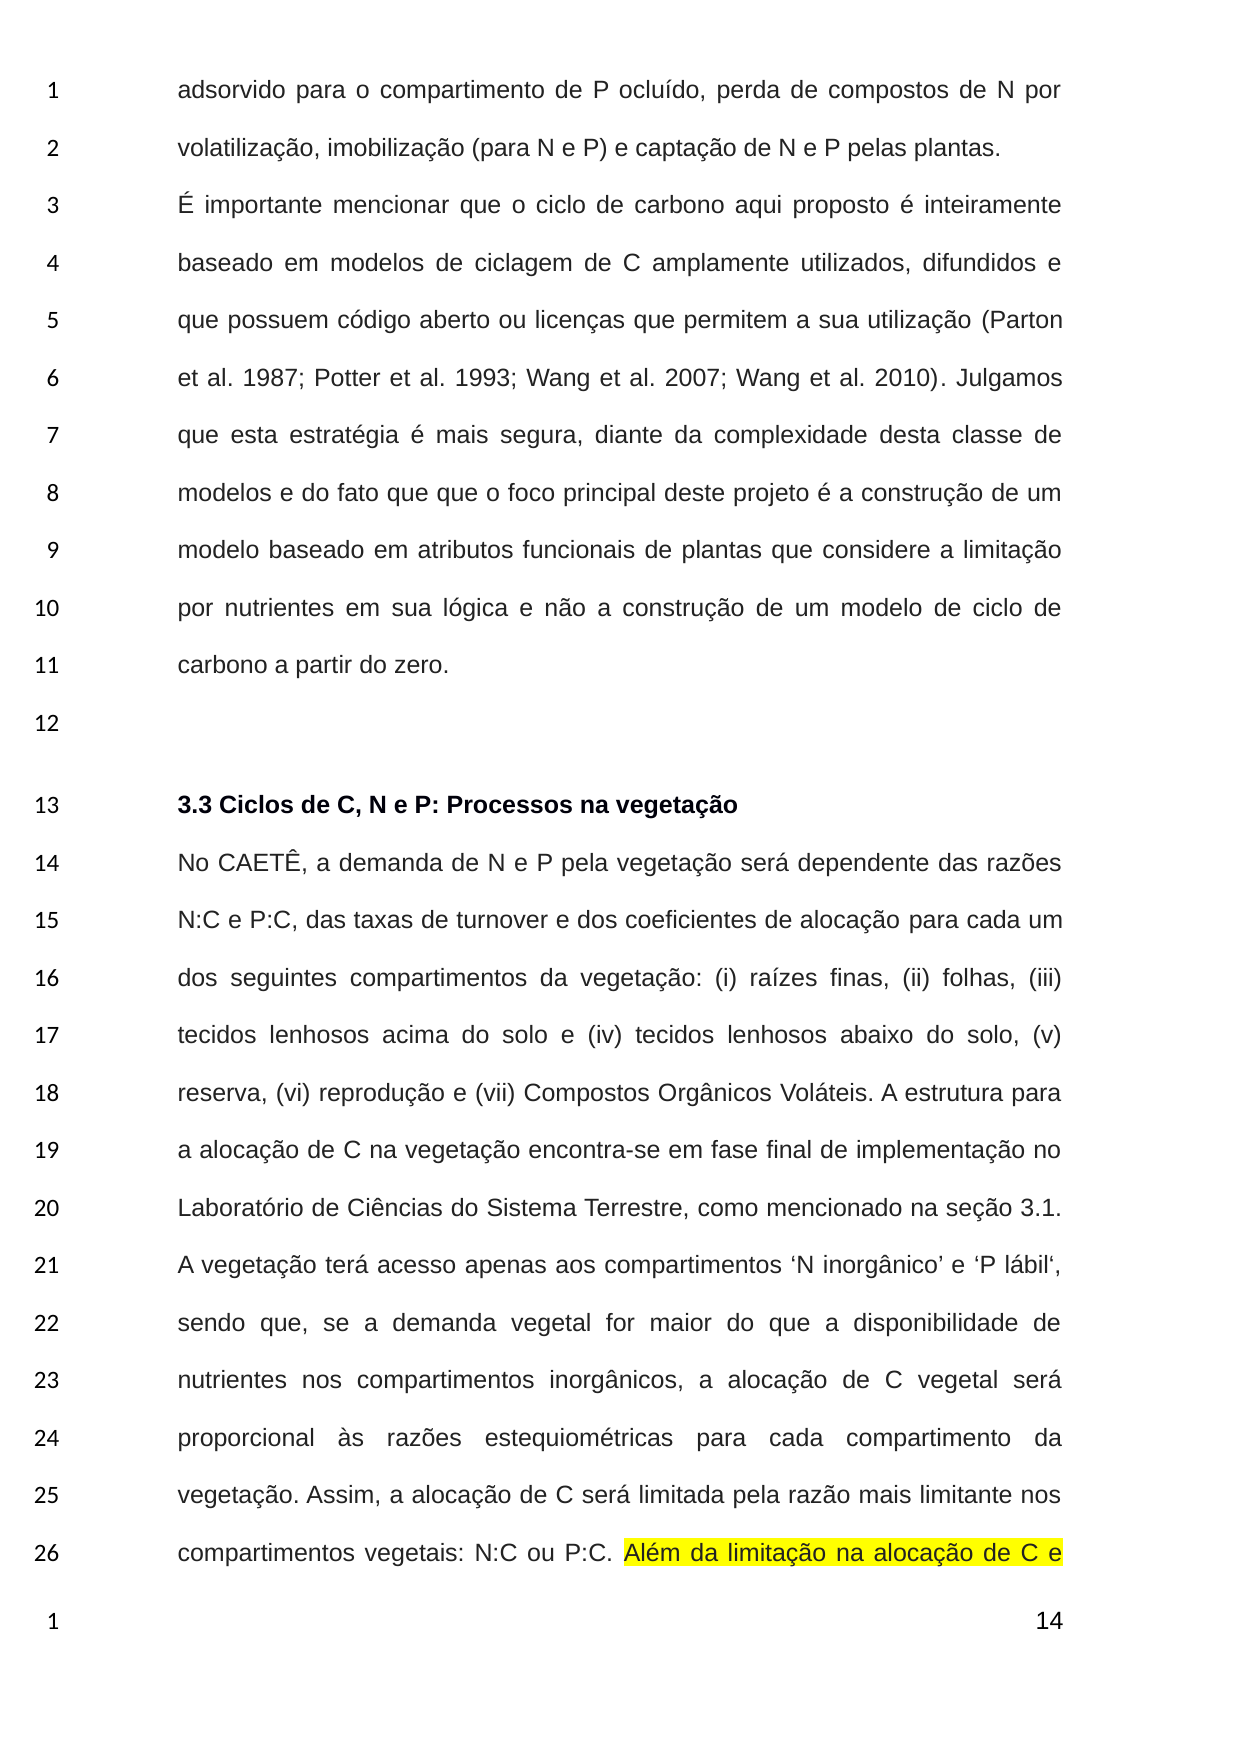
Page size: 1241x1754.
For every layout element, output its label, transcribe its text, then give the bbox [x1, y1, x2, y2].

text 3.3 Ciclos de C, N e P: Processos na vegetação [177, 790, 1063, 819]
text No CAETÊ, a demanda de N e P pela vegetação será dependente das razões N:C e P:C, das taxas de turnover e dos coeficientes de alocação para cada um dos seguintes compartimentos da vegetação: (i) raízes finas, (ii) folhas, (iii) tecidos lenhosos acima do solo e (iv) tecidos lenhosos abaixo do solo, (v) reserva, (vi) reprodução e (vii) Compostos Orgânicos Voláteis. A estrutura para a alocação de C na vegetação encontra-se em fase final de implementação no Laboratório de Ciências do Sistema Terrestre, como mencionado na seção 3.1. A vegetação terá acesso apenas aos compartimentos ‘N inorgânico’ e ‘P lábil‘, sendo que, se a demanda vegetal for maior do que a disponibilidade de nutrientes nos compartimentos inorgânicos, a alocação de C vegetal será proporcional às razões estequiométricas para cada compartimento da vegetação. Assim, a alocação de C será limitada pela razão mais limitante nos compartimentos vegetais: N:C ou P:C. Além da limitação na alocação de C e [177, 847, 1063, 1566]
text adsorvido para o compartimento de P ocluído, perda de compostos de N por volatilização, imobilização (para N e P) e captação de N e P pelas plantas. [177, 75, 1063, 161]
text É importante mencionar que o ciclo de carbono aqui proposto é inteiramente baseado em modelos de ciclagem de C amplamente utilizados, difundidos e que possuem código aberto ou licenças que permitem a sua utilização (Parton et al. 1987; Potter et al. 1993; Wang et al. 2007; Wang et al. 2010)⁠. Julgamos que esta estratégia é mais segura, diante da complexidade desta classe de modelos e do fato que que o foco principal deste projeto é a construção de um modelo baseado em atributos funcionais de plantas que considere a limitação por nutrientes em sua lógica e não a construção de um modelo de ciclo de carbono a partir do zero. [177, 190, 1063, 679]
